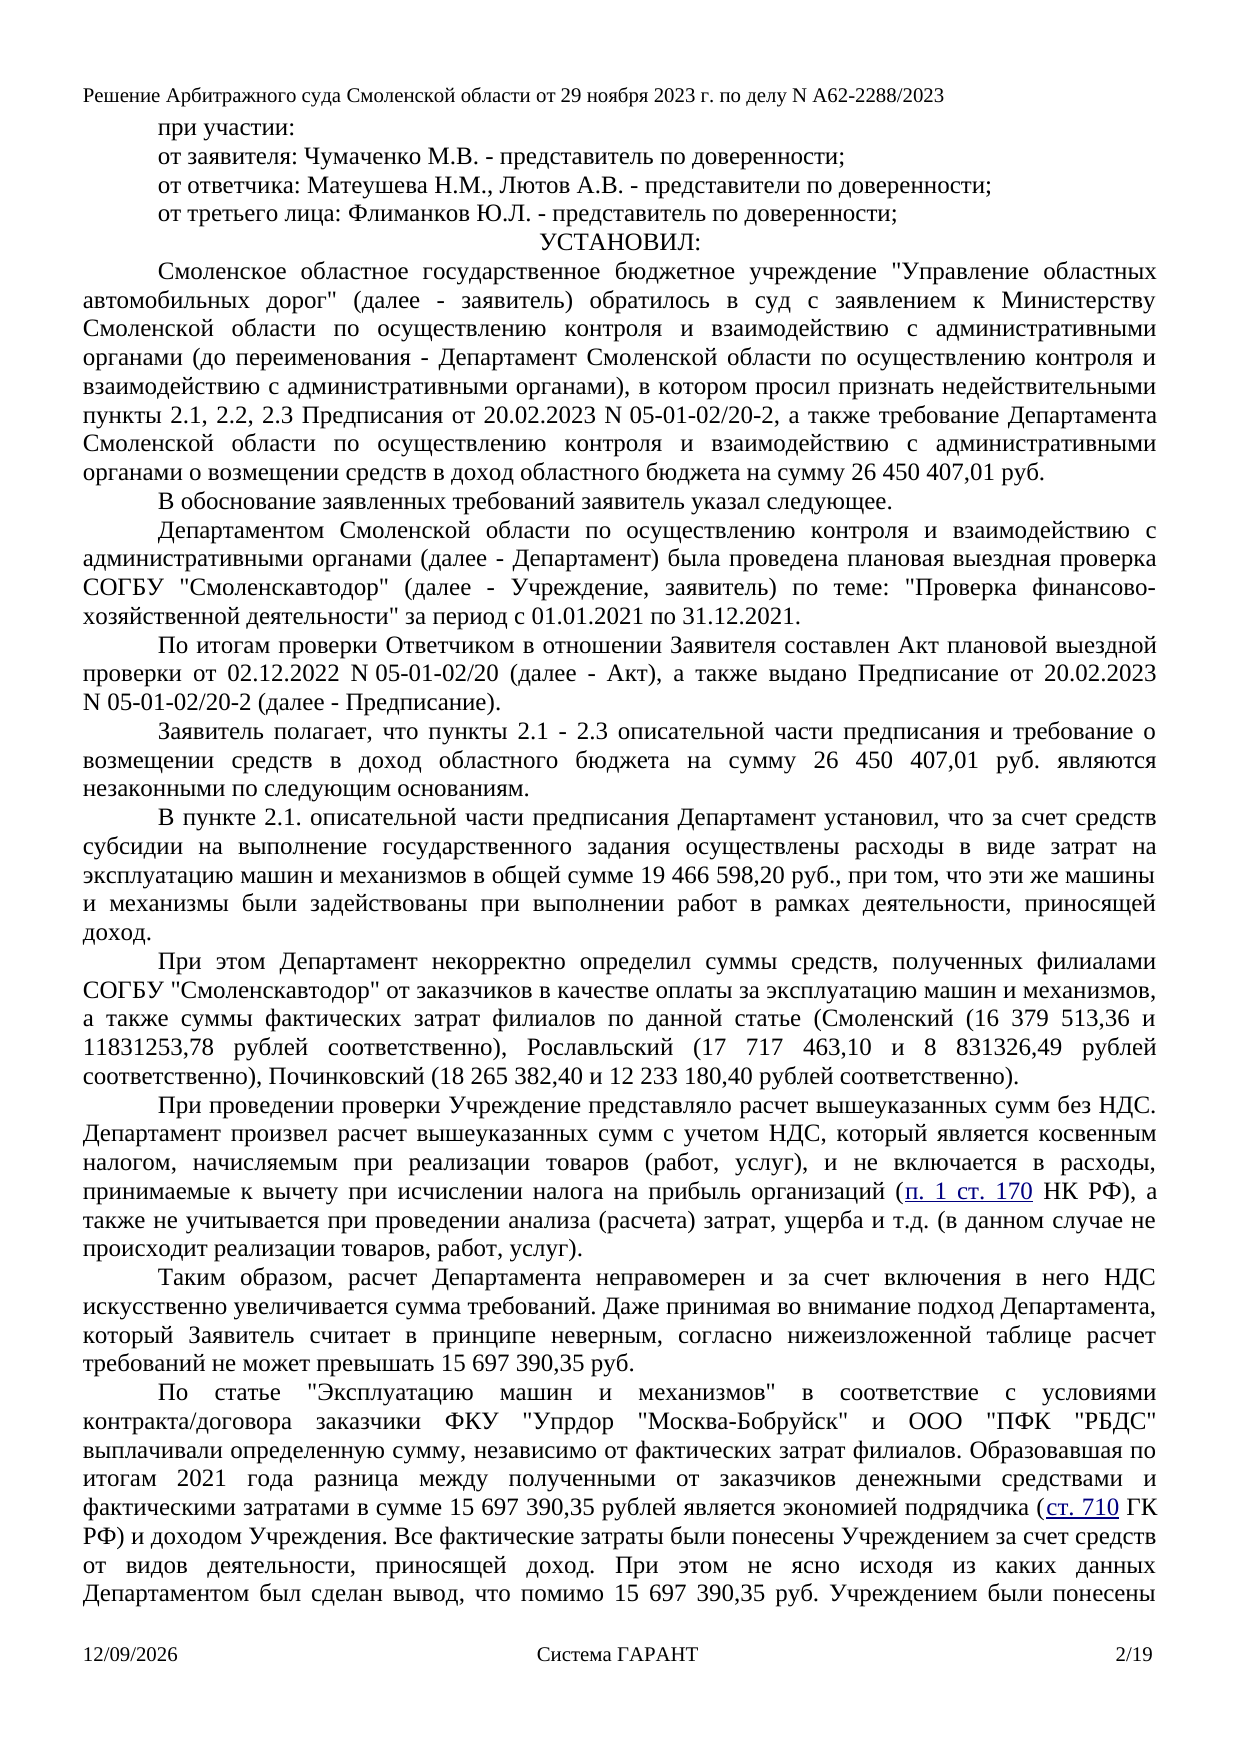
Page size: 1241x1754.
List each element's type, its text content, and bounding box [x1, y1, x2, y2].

text при участии: [83, 112, 1157, 141]
text При этом Департамент некорректно определил суммы средств, полученных филиалами СОГБУ "Смоленскавтодор" от заказчиков в качестве оплаты за эксплуатацию машин и механизмов, а также суммы фактических затрат филиалов по данной статье (Смоленский (16 379 513,36 и 11831253,78 рублей соответственно), Рославльский (17 717 463,10 и 8 831326,49 рублей соответственно), Починковский (18 265 382,40 и 12 233 180,40 рублей соответственно). [83, 946, 1157, 1090]
text По итогам проверки Ответчиком в отношении Заявителя составлен Акт плановой выездной проверки от 02.12.2022 N 05-01-02/20 (далее - Акт), а также выдано Предписание от 20.02.2023 N 05-01-02/20-2 (далее - Предписание). [83, 630, 1157, 716]
text УСТАНОВИЛ: [83, 227, 1157, 256]
text В пункте 2.1. описательной части предписания Департамент установил, что за счет средств субсидии на выполнение государственного задания осуществлены расходы в виде затрат на эксплуатацию машин и механизмов в общей сумме 19 466 598,20 руб., при том, что эти же машины и механизмы были задействованы при выполнении работ в рамках деятельности, приносящей доход. [83, 802, 1157, 946]
text По статье "Эксплуатацию машин и механизмов" в соответствие с условиями контракта/договора заказчики ФКУ "Упрдор "Москва-Бобруйск" и ООО "ПФК "РБДС" выплачивали определенную сумму, независимо от фактических затрат филиалов. Образовавшая по итогам 2021 года разница между полученными от заказчиков денежными средствами и фактическими затратами в сумме 15 697 390,35 рублей является экономией подрядчика (ст. 710 ГК РФ) и доходом Учреждения. Все фактические затраты были понесены Учреждением за счет средств от видов деятельности, приносящей доход. При этом не ясно исходя из каких данных Департаментом был сделан вывод, что помимо 15 697 390,35 руб. Учреждением были понесены [83, 1377, 1157, 1607]
text от ответчика: Матеушева Н.М., Лютов А.В. - представители по доверенности; [83, 170, 1157, 198]
text от заявителя: Чумаченко М.В. - представитель по доверенности; [83, 141, 1157, 170]
text При проведении проверки Учреждение представляло расчет вышеуказанных сумм без НДС. Департамент произвел расчет вышеуказанных сумм с учетом НДС, который является косвенным налогом, начисляемым при реализации товаров (работ, услуг), и не включается в расходы, принимаемые к вычету при исчислении налога на прибыль организаций (п. 1 ст. 170 НК РФ), а также не учитывается при проведении анализа (расчета) затрат, ущерба и т.д. (в данном случае не происходит реализации товаров, работ, услуг). [83, 1090, 1157, 1262]
text В обоснование заявленных требований заявитель указал следующее. [83, 486, 1157, 515]
text Таким образом, расчет Департамента неправомерен и за счет включения в него НДС искусственно увеличивается сумма требований. Даже принимая во внимание подход Департамента, который Заявитель считает в принципе неверным, согласно нижеизложенной таблице расчет требований не может превышать 15 697 390,35 руб. [83, 1262, 1157, 1377]
text от третьего лица: Флиманков Ю.Л. - представитель по доверенности; [83, 198, 1157, 227]
text Департаментом Смоленской области по осуществлению контроля и взаимодействию с административными органами (далее - Департамент) была проведена плановая выездная проверка СОГБУ "Смоленскавтодор" (далее - Учреждение, заявитель) по теме: "Проверка финансово-хозяйственной деятельности" за период с 01.01.2021 по 31.12.2021. [83, 515, 1157, 630]
text Смоленское областное государственное бюджетное учреждение "Управление областных автомобильных дорог" (далее - заявитель) обратилось в суд с заявлением к Министерству Смоленской области по осуществлению контроля и взаимодействию с административными органами (до переименования - Департамент Смоленской области по осуществлению контроля и взаимодействию с административными органами), в котором просил признать недействительными пункты 2.1, 2.2, 2.3 Предписания от 20.02.2023 N 05-01-02/20-2, а также требование Департамента Смоленской области по осуществлению контроля и взаимодействию с административными органами о возмещении средств в доход областного бюджета на сумму 26 450 407,01 руб. [83, 256, 1157, 486]
text Заявитель полагает, что пункты 2.1 - 2.3 описательной части предписания и требование о возмещении средств в доход областного бюджета на сумму 26 450 407,01 руб. являются незаконными по следующим основаниям. [83, 716, 1157, 802]
